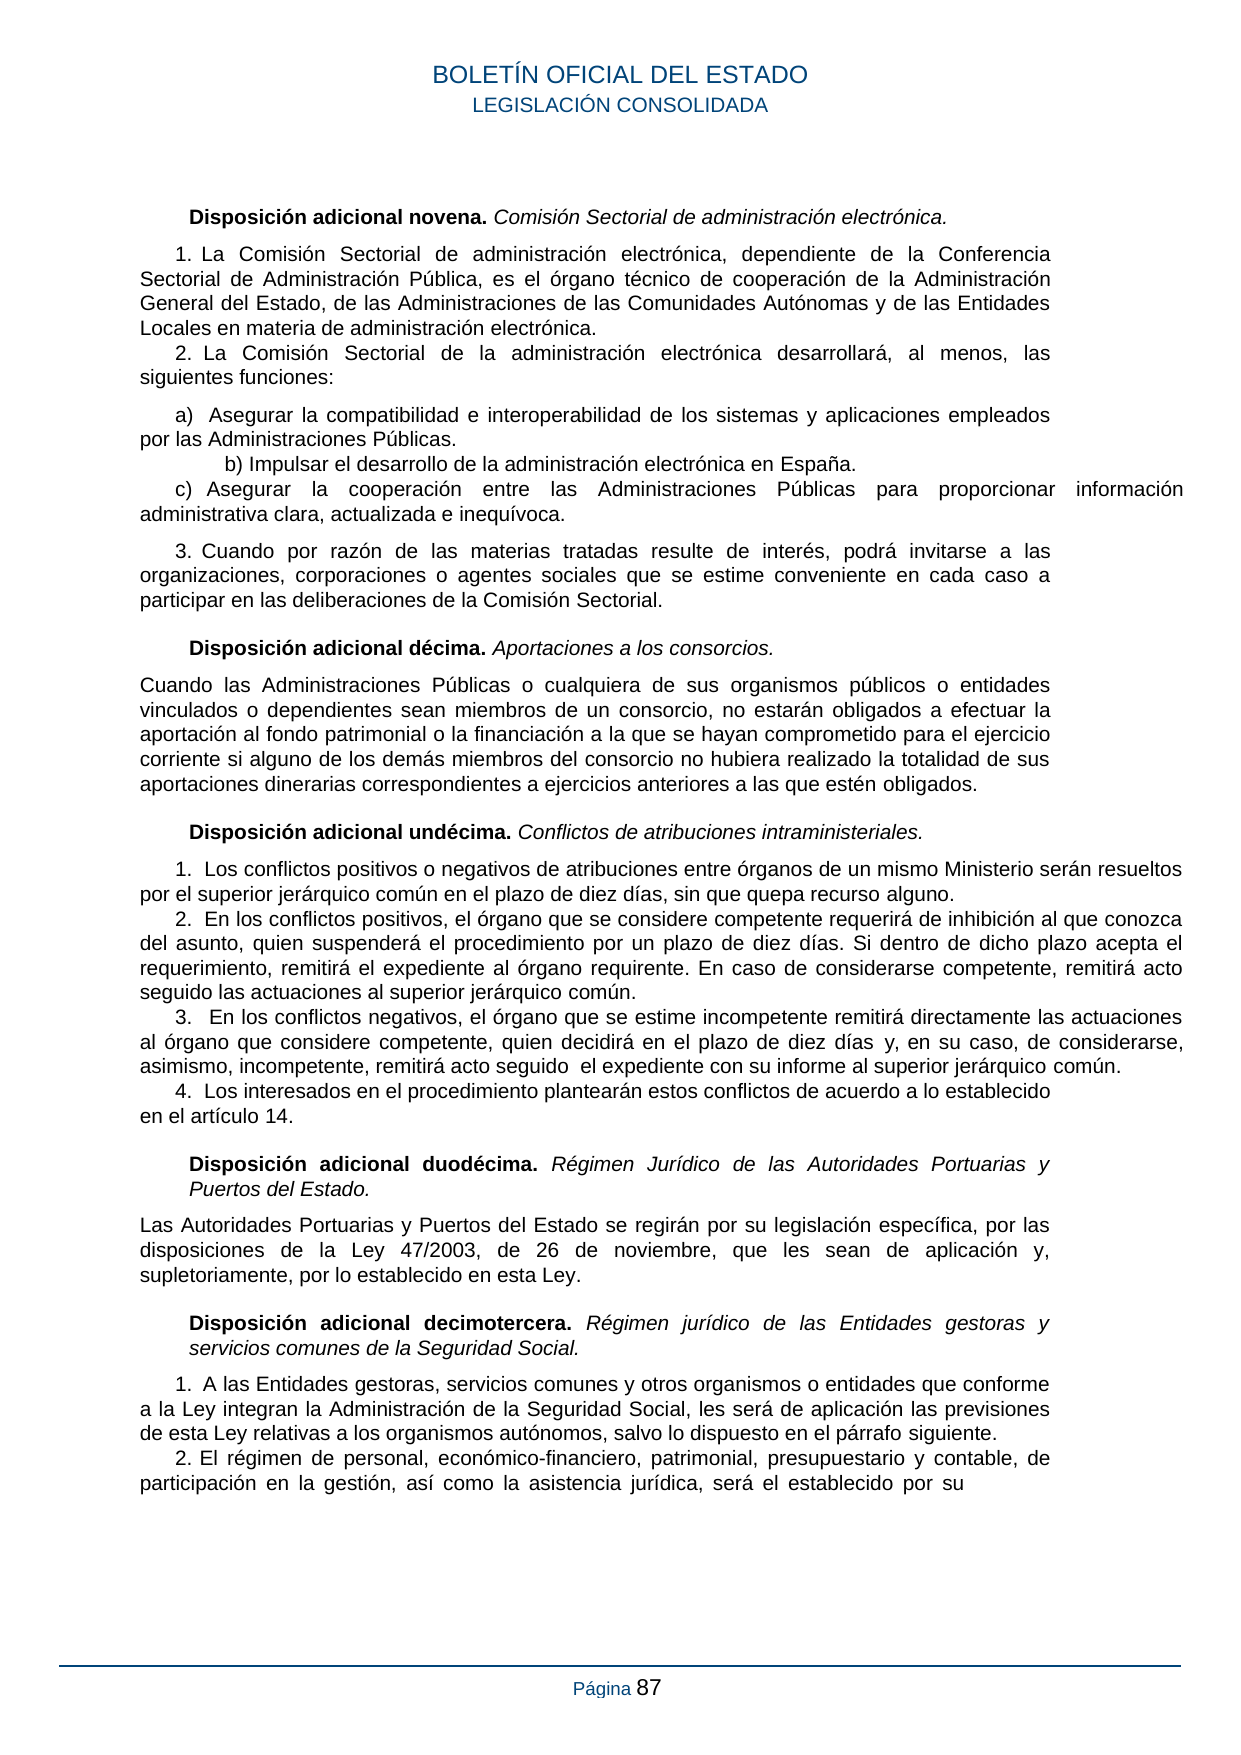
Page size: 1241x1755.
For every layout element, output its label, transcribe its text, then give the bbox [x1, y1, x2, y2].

text Las Autoridades Portuarias y Puertos del Estado se regirán por su legislación específica, por las disposiciones de la Ley 47/2003, de 26 de noviembre, que les sean de aplicación y, supletoriamente, por lo establecido en esta Ley. [139, 1213, 1052, 1286]
text Disposición adicional novena. Comisión Sectorial de administración electrónica. [189, 205, 1184, 229]
text Disposición adicional undécima. Conflictos de atribuciones intraministeriales. [189, 820, 1184, 844]
list El régimen de personal, económico-financiero, patrimonial, presupuestario y contable, de participación en la gestión, así como la asistencia jurídica, será el establecido por su [139, 1446, 1052, 1494]
list La Comisión Sectorial de la administración electrónica desarrollará, al menos, las siguientes funciones: [139, 341, 1051, 389]
list En los conflictos negativos, el órgano que se estime incompetente remitirá directamente las actuaciones al órgano que considere competente, quien decidirá en el plazo de diez días y, en su caso, de considerarse, asimismo, incompetente, remitirá acto seguido el expediente con su informe al superior jerárquico común. [139, 1005, 1184, 1078]
list Asegurar la compatibilidad e interoperabilidad de los sistemas y aplicaciones empleados por las Administraciones Públicas. [139, 402, 1052, 451]
list La Comisión Sectorial de administración electrónica, dependiente de la Conferencia Sectorial de Administración Pública, es el órgano técnico de cooperación de la Administración General del Estado, de las Administraciones de las Comunidades Autónomas y de las Entidades Locales en materia de administración electrónica. [139, 242, 1052, 340]
text Cuando las Administraciones Públicas o cualquiera de sus organismos públicos o entidades vinculados o dependientes sean miembros de un consorcio, no estarán obligados a efectuar la aportación al fondo patrimonial o la financiación a la que se hayan comprometido para el ejercicio corriente si alguno de los demás miembros del consorcio no hubiera realizado la totalidad de sus aportaciones dinerarias correspondientes a ejercicios anteriores a las que estén obligados. [139, 673, 1052, 795]
list Asegurar la cooperación entre las Administraciones Públicas para proporcionar información administrativa clara, actualizada e inequívoca. [139, 477, 1184, 525]
list Impulsar el desarrollo de la administración electrónica en España. [224, 452, 1184, 476]
list Cuando por razón de las materias tratadas resulte de interés, podrá invitarse a las organizaciones, corporaciones o agentes sociales que se estime conveniente en cada caso a participar en las deliberaciones de la Comisión Sectorial. [139, 539, 1052, 612]
list A las Entidades gestoras, servicios comunes y otros organismos o entidades que conforme a la Ley integran la Administración de la Seguridad Social, les será de aplicación las previsiones de esta Ley relativas a los organismos autónomos, salvo lo dispuesto en el párrafo siguiente. [139, 1372, 1052, 1445]
text Disposición adicional duodécima. Régimen Jurídico de las Autoridades Portuarias y Puertos del Estado. [189, 1152, 1052, 1201]
list Los conflictos positivos o negativos de atribuciones entre órganos de un mismo Ministerio serán resueltos por el superior jerárquico común en el plazo de diez días, sin que quepa recurso alguno. [139, 857, 1184, 906]
text Disposición adicional décima. Aportaciones a los consorcios. [189, 636, 1184, 660]
list En los conflictos positivos, el órgano que se considere competente requerirá de inhibición al que conozca del asunto, quien suspenderá el procedimiento por un plazo de diez días. Si dentro de dicho plazo acepta el requerimiento, remitirá el expediente al órgano requirente. En caso de considerarse competente, remitirá acto seguido las actuaciones al superior jerárquico común. [139, 906, 1184, 1004]
list Los interesados en el procedimiento plantearán estos conflictos de acuerdo a lo establecido en el artículo 14. [139, 1079, 1052, 1128]
text Disposición adicional decimotercera. Régimen jurídico de las Entidades gestoras y servicios comunes de la Seguridad Social. [189, 1311, 1052, 1359]
